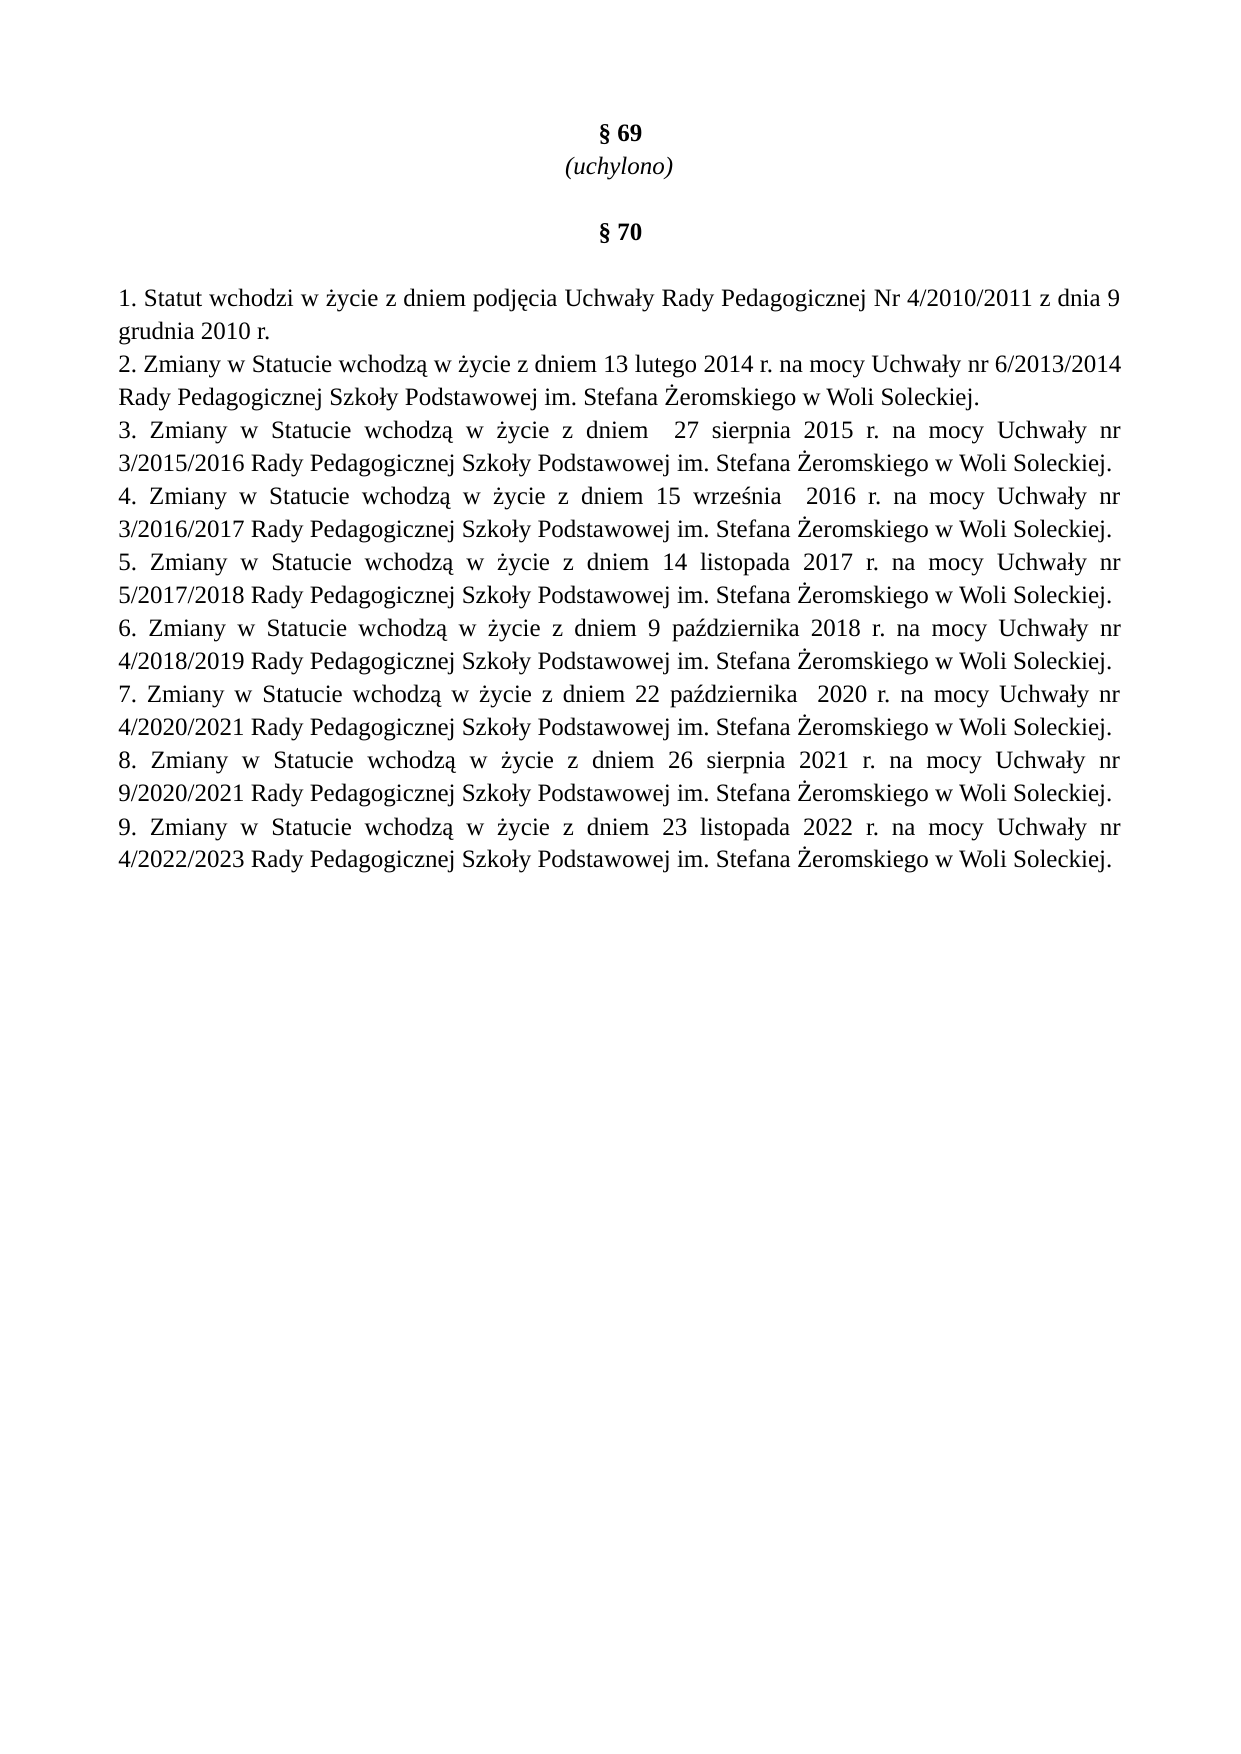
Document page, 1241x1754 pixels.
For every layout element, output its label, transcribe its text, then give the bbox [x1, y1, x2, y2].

text 7. Zmiany w Statucie wchodzą w życie z dniem 22 października 2020 r. na mocy Uchwały nr 4/2020/2021 Rady Pedagogicznej Szkoły Podstawowej im. Stefana Żeromskiego w Woli Soleckiej. [118, 679, 1122, 741]
text § 69 [118, 118, 1122, 147]
text 8. Zmiany w Statucie wchodzą w życie z dniem 26 sierpnia 2021 r. na mocy Uchwały nr 9/2020/2021 Rady Pedagogicznej Szkoły Podstawowej im. Stefana Żeromskiego w Woli Soleckiej. [118, 746, 1122, 807]
text 6. Zmiany w Statucie wchodzą w życie z dniem 9 października 2018 r. na mocy Uchwały nr 4/2018/2019 Rady Pedagogicznej Szkoły Podstawowej im. Stefana Żeromskiego w Woli Soleckiej. [118, 613, 1122, 675]
text (uchylono) [118, 151, 1122, 180]
text § 70 [118, 217, 1122, 246]
text 5. Zmiany w Statucie wchodzą w życie z dniem 14 listopada 2017 r. na mocy Uchwały nr 5/2017/2018 Rady Pedagogicznej Szkoły Podstawowej im. Stefana Żeromskiego w Woli Soleckiej. [118, 547, 1122, 609]
text 3. Zmiany w Statucie wchodzą w życie z dniem 27 sierpnia 2015 r. na mocy Uchwały nr 3/2015/2016 Rady Pedagogicznej Szkoły Podstawowej im. Stefana Żeromskiego w Woli Soleckiej. [118, 415, 1122, 477]
text 4. Zmiany w Statucie wchodzą w życie z dniem 15 września 2016 r. na mocy Uchwały nr 3/2016/2017 Rady Pedagogicznej Szkoły Podstawowej im. Stefana Żeromskiego w Woli Soleckiej. [118, 481, 1122, 543]
text 2. Zmiany w Statucie wchodzą w życie z dniem 13 lutego 2014 r. na mocy Uchwały nr 6/2013/2014 Rady Pedagogicznej Szkoły Podstawowej im. Stefana Żeromskiego w Woli Soleckiej. [118, 349, 1122, 411]
text 9. Zmiany w Statucie wchodzą w życie z dniem 23 listopada 2022 r. na mocy Uchwały nr 4/2022/2023 Rady Pedagogicznej Szkoły Podstawowej im. Stefana Żeromskiego w Woli Soleckiej. [118, 812, 1122, 873]
text 1. Statut wchodzi w życie z dniem podjęcia Uchwały Rady Pedagogicznej Nr 4/2010/2011 z dnia 9 grudnia 2010 r. [118, 283, 1122, 345]
